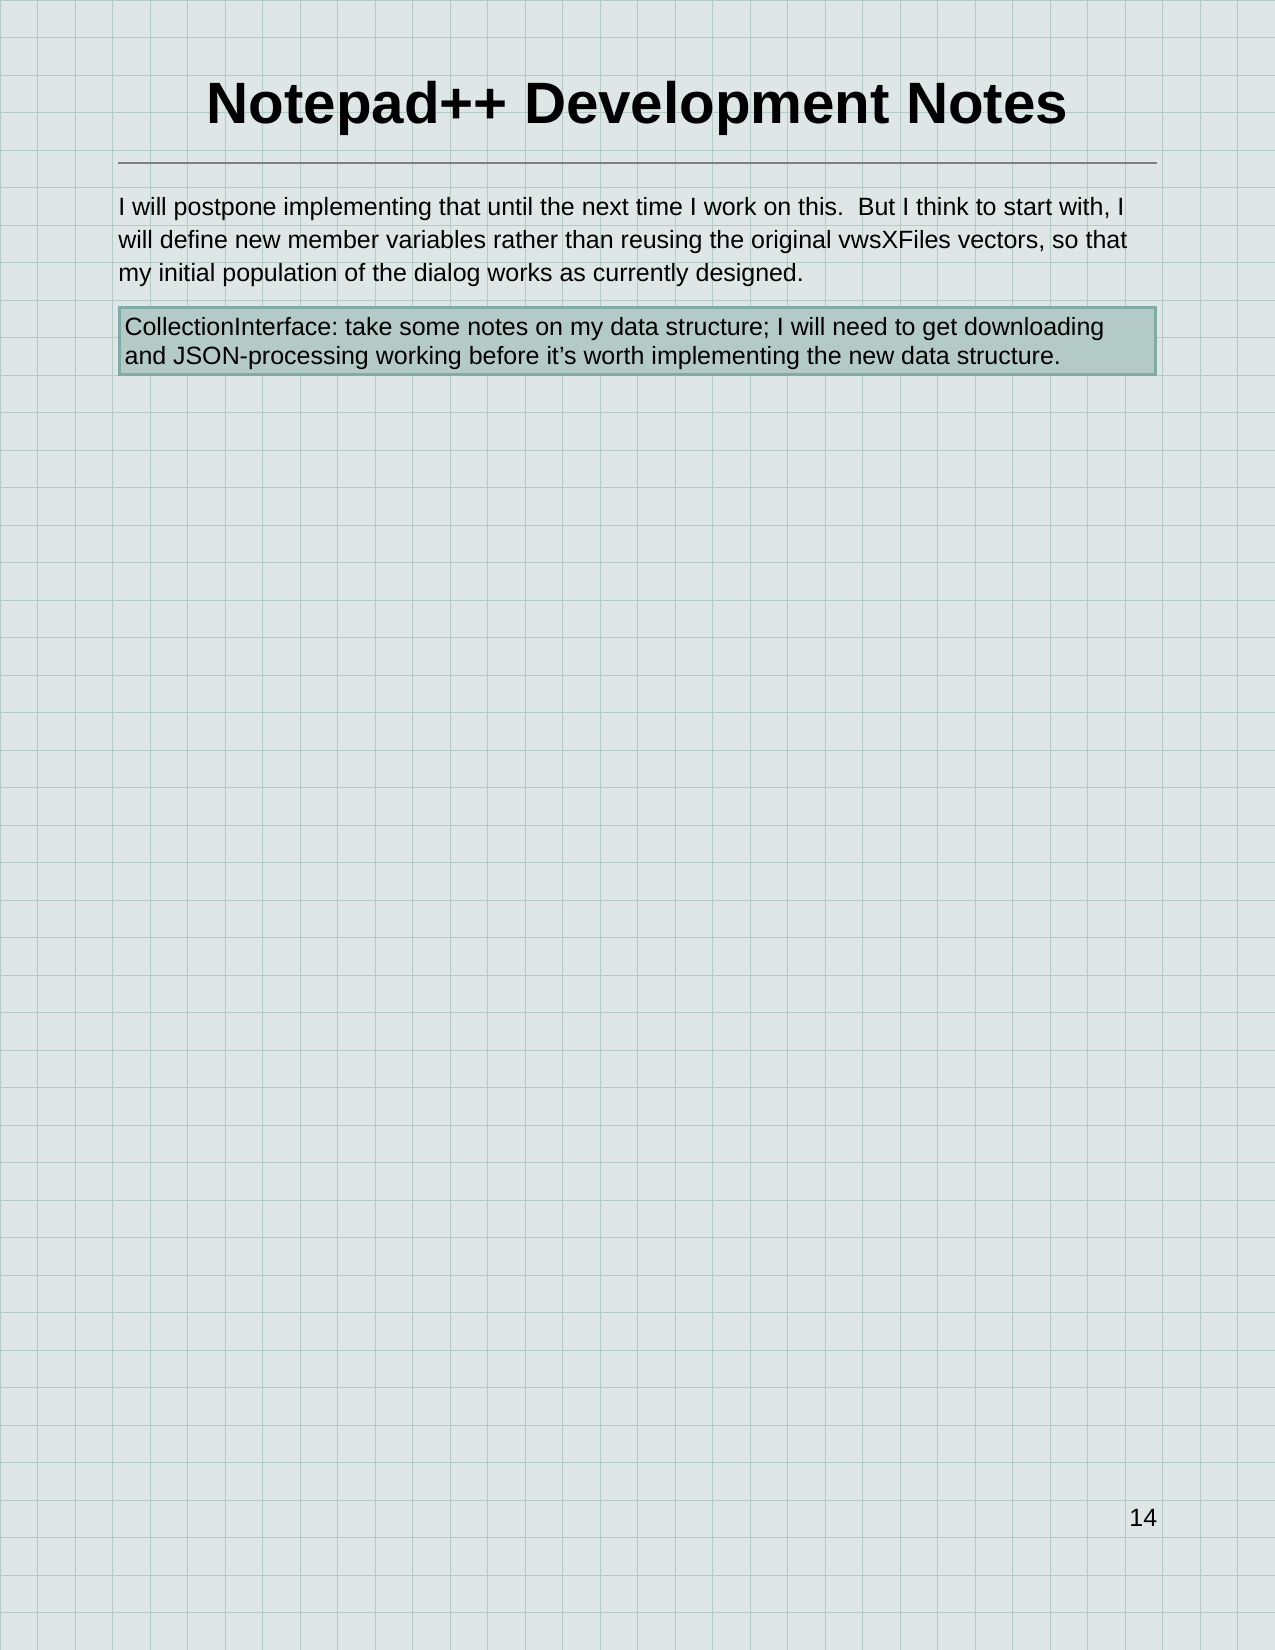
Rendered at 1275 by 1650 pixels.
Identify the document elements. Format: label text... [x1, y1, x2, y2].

text CollectionInterface: take some notes on my data structure; I will need to get downloading and JSON-processing working before it’s worth implementing the new data structure. [121, 309, 1154, 373]
text I will postpone implementing that until the next time I work on this. But I think to start with, I will define new member variables rather than reusing the original vwsXFiles vectors, so that my initial population of the dialog works as currently designed. [118, 192, 1157, 287]
